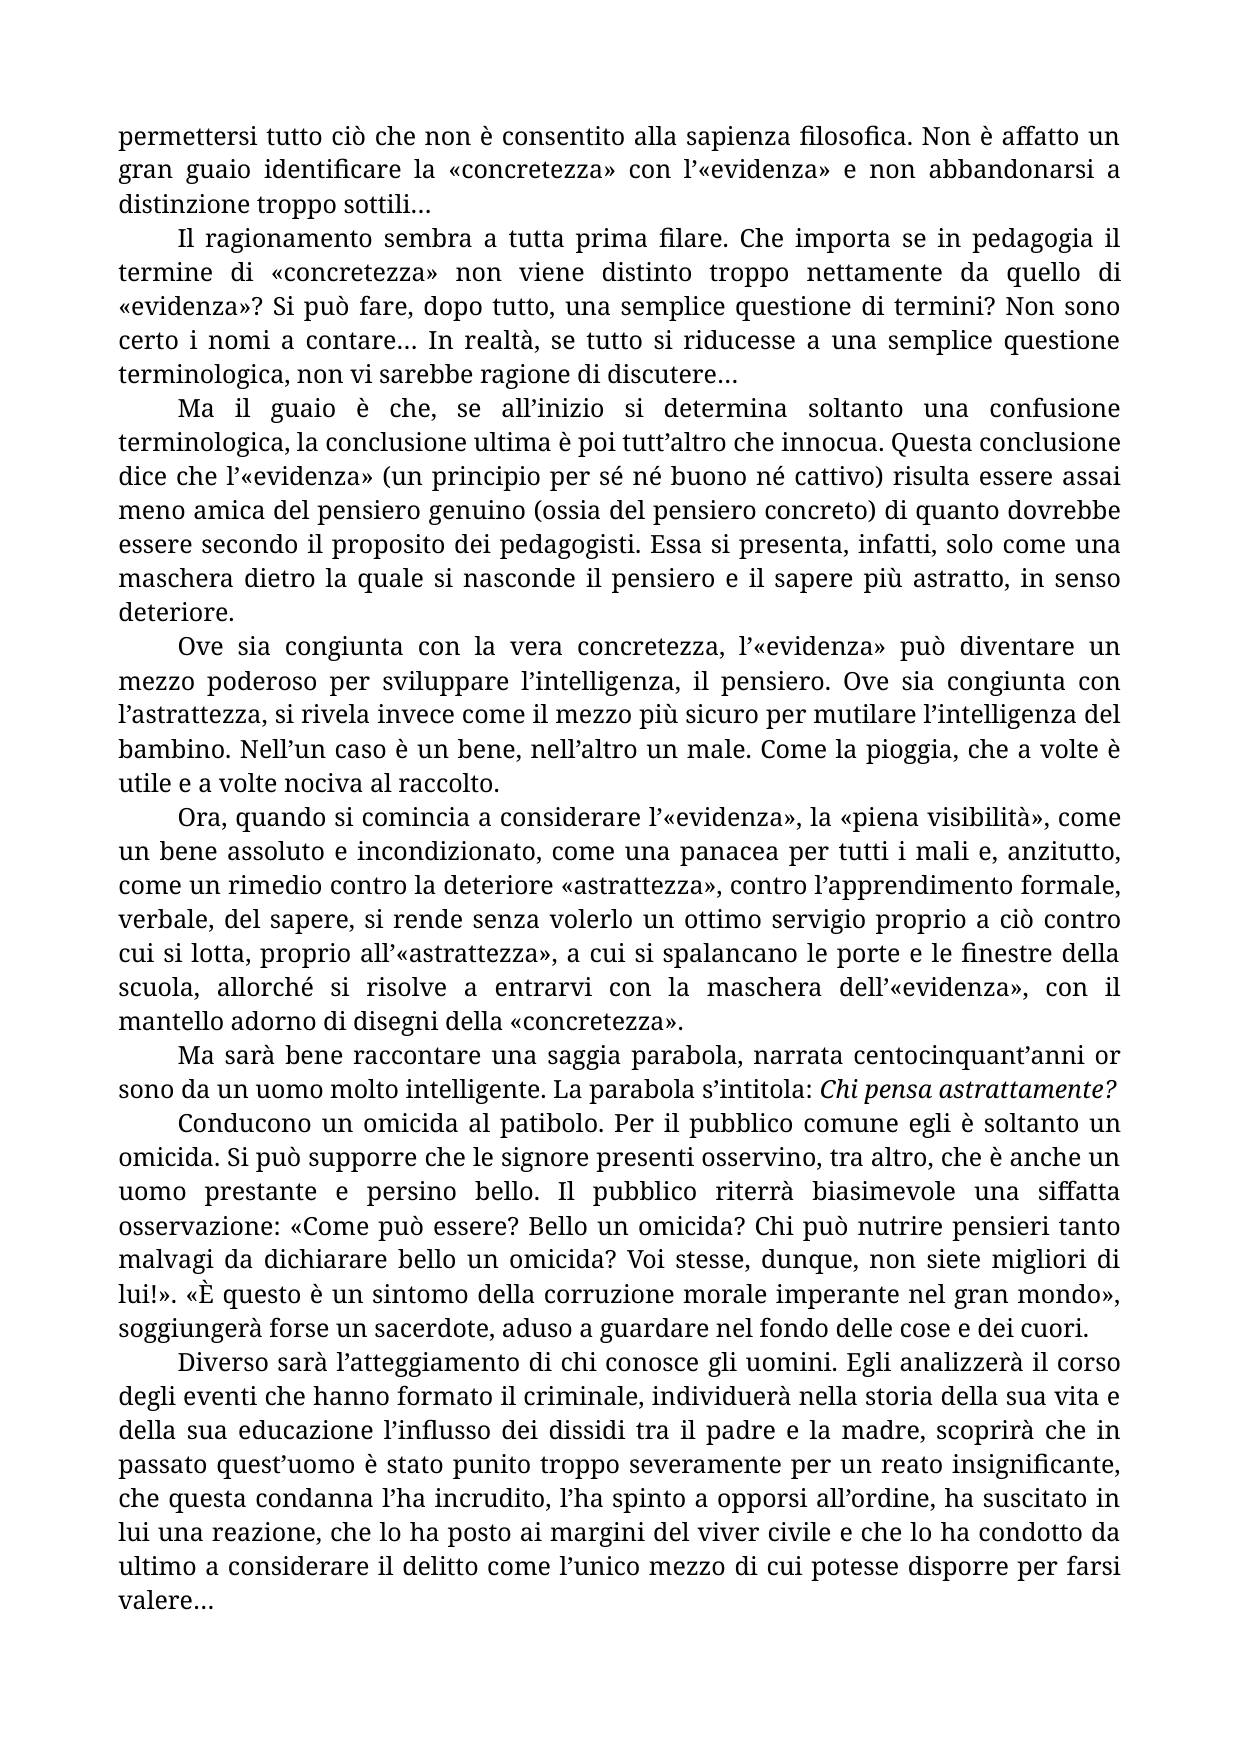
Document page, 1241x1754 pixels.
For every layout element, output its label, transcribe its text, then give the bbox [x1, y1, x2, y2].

text permettersi tutto ciò che non è consentito alla sapienza filosofica. Non è affatto un gran guaio identificare la «concretezza» con l’«evidenza» e non abbandonarsi a distinzione troppo sottili… [118, 118, 1122, 220]
text Ma sarà bene raccontare una saggia parabola, narrata centocinquant’anni or sono da un uomo molto intelligente. La parabola s’intitola: Chi pensa astrattamente? [118, 1038, 1122, 1106]
text Ora, quando si comincia a considerare l’«evidenza», la «piena visibilità», come un bene assoluto e incondizionato, come una panacea per tutti i mali e, anzitutto, come un rimedio contro la deteriore «astrattezza», contro l’apprendimento formale, verbale, del sapere, si rende senza volerlo un ottimo servigio proprio a ciò contro cui si lotta, proprio all’«astrattezza», a cui si spalancano le porte e le finestre della scuola, allorché si risolve a entrarvi con la maschera dell’«evidenza», con il mantello adorno di disegni della «concretezza». [118, 799, 1122, 1038]
text Diverso sarà l’atteggiamento di chi conosce gli uomini. Egli analizzerà il corso degli eventi che hanno formato il criminale, individuerà nella storia della sua vita e della sua educazione l’influsso dei dissidi tra il padre e la madre, scoprirà che in passato quest’uomo è stato punito troppo severamente per un reato insignificante, che questa condanna l’ha incrudito, l’ha spinto a opporsi all’ordine, ha suscitato in lui una reazione, che lo ha posto ai margini del viver civile e che lo ha condotto da ultimo a considerare il delitto come l’unico mezzo di cui potesse disporre per farsi valere… [118, 1344, 1122, 1617]
text Ma il guaio è che, se all’inizio si determina soltanto una confusione terminologica, la conclusione ultima è poi tutt’altro che innocua. Questa conclusione dice che l’«evidenza» (un principio per sé né buono né cattivo) risulta essere assai meno amica del pensiero genuino (ossia del pensiero concreto) di quanto dovrebbe essere secondo il proposito dei pedagogisti. Essa si presenta, infatti, solo come una maschera dietro la quale si nasconde il pensiero e il sapere più astratto, in senso deteriore. [118, 391, 1122, 629]
text Ove sia congiunta con la vera concretezza, l’«evidenza» può diventare un mezzo poderoso per sviluppare l’intelligenza, il pensiero. Ove sia congiunta con l’astrattezza, si rivela invece come il mezzo più sicuro per mutilare l’intelligenza del bambino. Nell’un caso è un bene, nell’altro un male. Come la pioggia, che a volte è utile e a volte nociva al raccolto. [118, 629, 1122, 799]
text Conducono un omicida al patibolo. Per il pubblico comune egli è soltanto un omicida. Si può supporre che le signore presenti osservino, tra altro, che è anche un uomo prestante e persino bello. Il pubblico riterrà biasimevole una siffatta osservazione: «Come può essere? Bello un omicida? Chi può nutrire pensieri tanto malvagi da dichiarare bello un omicida? Voi stesse, dunque, non siete migliori di lui!». «È questo è un sintomo della corruzione morale imperante nel gran mondo», soggiungerà forse un sacerdote, aduso a guardare nel fondo delle cose e dei cuori. [118, 1106, 1122, 1344]
text Il ragionamento sembra a tutta prima filare. Che importa se in pedagogia il termine di «concretezza» non viene distinto troppo nettamente da quello di «evidenza»? Si può fare, dopo tutto, una semplice questione di termini? Non sono certo i nomi a contare… In realtà, se tutto si riducesse a una semplice questione terminologica, non vi sarebbe ragione di discutere… [118, 220, 1122, 391]
